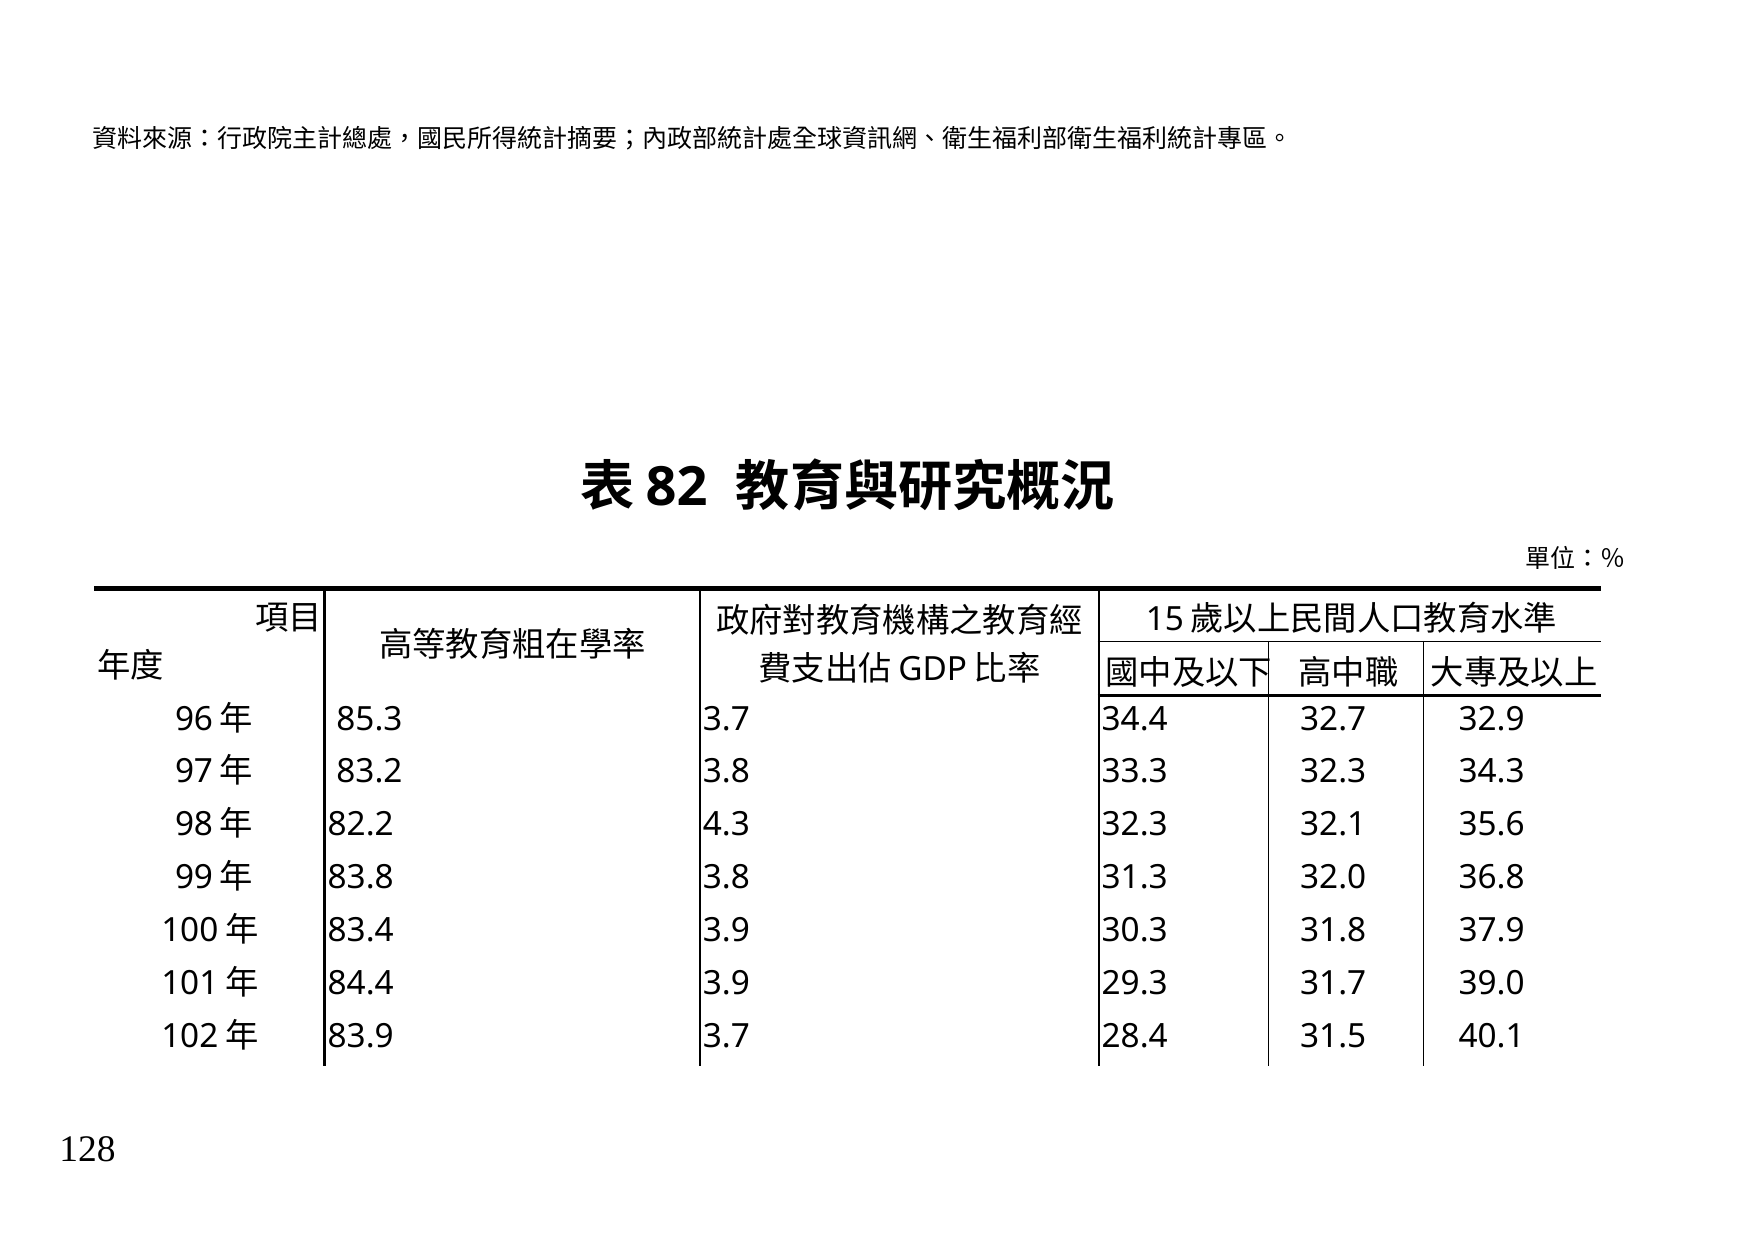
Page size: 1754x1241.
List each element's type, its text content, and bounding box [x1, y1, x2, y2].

text 單位：％ [59, 538, 1624, 575]
table_cell 4.3 [701, 800, 1098, 853]
table_cell 34.3 [1424, 747, 1601, 800]
table_cell 85.3 [326, 694, 699, 747]
table_cell 36.8 [1424, 853, 1601, 906]
table_cell 3.7 [701, 694, 1098, 747]
table_cell 83.8 [326, 853, 699, 906]
table_header 高等教育粗在學率 [326, 591, 699, 694]
table_cell 83.9 [326, 1013, 699, 1066]
table_cell 37.9 [1424, 906, 1601, 959]
table_cell 28.4 [1100, 1013, 1268, 1066]
table_cell 40.1 [1424, 1013, 1601, 1066]
table_cell 83.2 [326, 747, 699, 800]
table_header 項目 年度 [94, 591, 323, 694]
table_cell 34.4 [1100, 697, 1268, 747]
table_cell 33.3 [1100, 747, 1268, 800]
table_cell 101年 [94, 959, 323, 1012]
table_cell 31.8 [1269, 906, 1423, 959]
table_cell 32.3 [1100, 800, 1268, 853]
table_cell 30.3 [1100, 906, 1268, 959]
table_cell 98年 [94, 800, 323, 853]
table_cell 82.2 [326, 800, 699, 853]
table_cell 96年 [94, 694, 323, 747]
table_header 15歲以上民間人口教育水準 [1100, 591, 1601, 641]
table_cell 3.8 [701, 747, 1098, 800]
table_cell 3.7 [701, 1013, 1098, 1066]
table_cell 32.3 [1269, 747, 1423, 800]
text 資料來源：行政院主計總處，國民所得統計摘要；內政部統計處全球資訊網、衛生福利部衛生福利統計專區。 [59, 118, 1636, 156]
table_cell 97年 [94, 747, 323, 800]
table_cell 100年 [94, 906, 323, 959]
table_cell 31.3 [1100, 853, 1268, 906]
table_cell 大專及以上 [1424, 642, 1601, 694]
table_cell 35.6 [1424, 800, 1601, 853]
table_cell 32.7 [1269, 697, 1423, 747]
table_cell 32.9 [1424, 697, 1601, 747]
table_cell 高中職 [1269, 642, 1423, 694]
table_cell 29.3 [1100, 959, 1268, 1012]
table_cell 83.4 [326, 906, 699, 959]
table_cell 32.0 [1269, 853, 1423, 906]
table_cell 102年 [94, 1013, 323, 1066]
table_cell 31.5 [1269, 1013, 1423, 1066]
table_header 政府對教育機構之教育經費支出佔GDP比率 [701, 591, 1098, 694]
table_cell 3.9 [701, 959, 1098, 1012]
table_cell 31.7 [1269, 959, 1423, 1012]
table_cell 99年 [94, 853, 323, 906]
table_cell 84.4 [326, 959, 699, 1012]
table_cell 39.0 [1424, 959, 1601, 1012]
table_cell 32.1 [1269, 800, 1423, 853]
subtitle 表82 教育與研究概況 [59, 426, 1636, 538]
table_cell 3.9 [701, 906, 1098, 959]
table_cell 3.8 [701, 853, 1098, 906]
table_cell 國中及以下 [1100, 642, 1268, 694]
